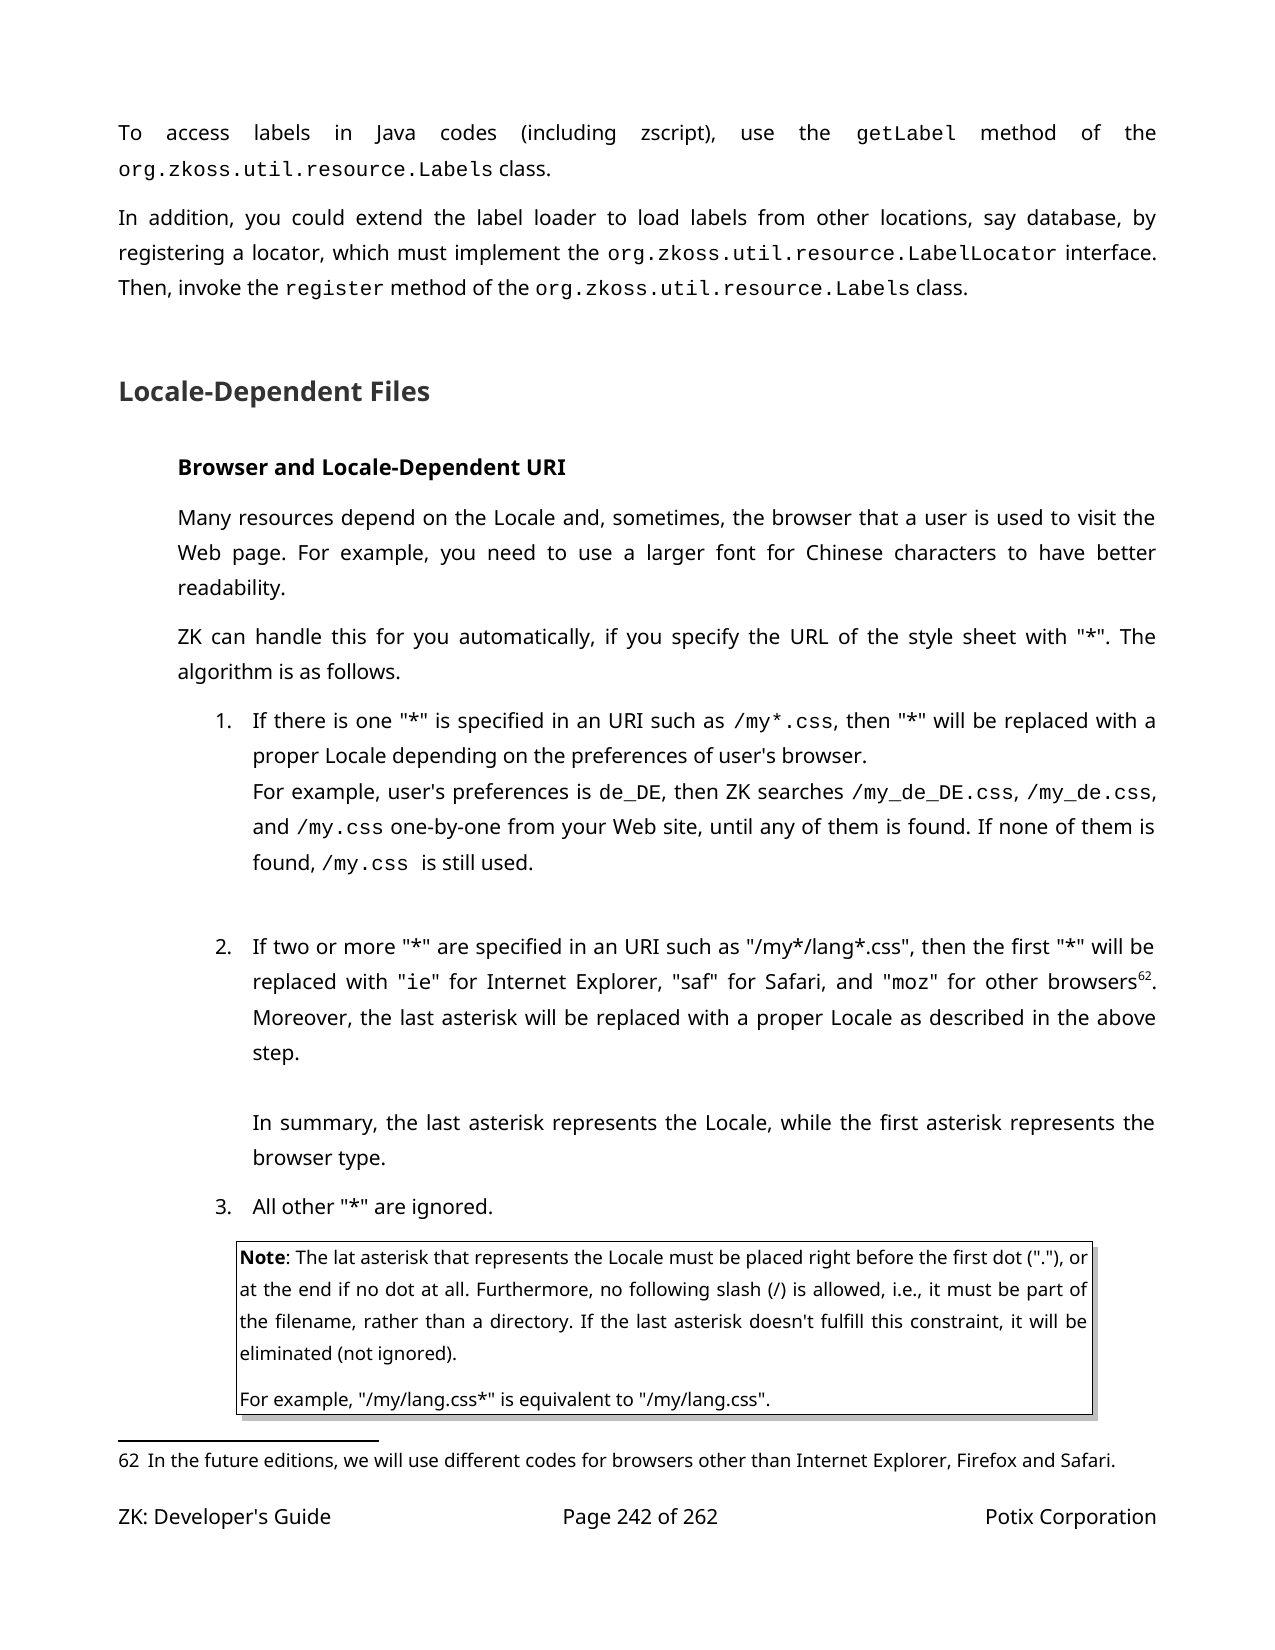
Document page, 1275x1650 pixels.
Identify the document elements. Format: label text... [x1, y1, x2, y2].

list All other "*" are ignored. [215, 1192, 1157, 1221]
text For example, "/my/lang.css*" is equivalent to "/my/lang.css". [237, 1383, 1092, 1414]
text Many resources depend on the Locale and, sometimes, the browser that a user is used to visit the Web page. For example, you need to use a larger font for Chinese characters to have better readability. [177, 503, 1157, 601]
list If two or more "*" are specified in an URI such as "/my*/lang*.css", then the first "*" will be replaced with "ie" for Internet Explorer, "saf" for Safari, and "moz" for other browsers. Moreover, the last asterisk will be replaced with a proper Locale as described in the above step. In summary, the last asterisk represents the Locale, while the first asterisk represents the browser type. [215, 932, 1157, 1172]
list If there is one "*" is specified in an URI such as /my*.css, then "*" will be replaced with a proper Locale depending on the preferences of user's browser. For example, user's preferences is de_DE, then ZK searches /my_de_DE.css, /my_de.css, and /my.css one-by-one from your Web site, until any of them is found. If none of them is found, /my.css is still used. [215, 706, 1157, 912]
subtitle Locale-Dependent Files [118, 373, 1157, 410]
subtitle Browser and Locale-Dependent URI [177, 452, 1157, 482]
text Note: The lat asterisk that represents the Locale must be placed right before the first dot ("."), or at the end if no dot at all. Furthermore, no following slash (/) is allowed, i.e., it must be part of the filename, rather than a directory. If the last asterisk doesn't fulfill this constraint, it will be eliminated (not ignored). [237, 1242, 1092, 1365]
text In addition, you could extend the label loader to load labels from other locations, say database, by registering a locator, which must implement the org.zkoss.util.resource.LabelLocator interface. Then, invoke the register method of the org.zkoss.util.resource.Labels class. [118, 203, 1157, 302]
text To access labels in Java codes (including zscript), use the getLabel method of the org.zkoss.util.resource.Labels class. [118, 118, 1157, 182]
text ZK can handle this for you automatically, if you specify the URL of the style sheet with "*". The algorithm is as follows. [177, 622, 1157, 686]
list In the future editions, we will use different codes for browsers other than Internet Explorer, Firefox and Safari. [118, 1447, 1157, 1473]
